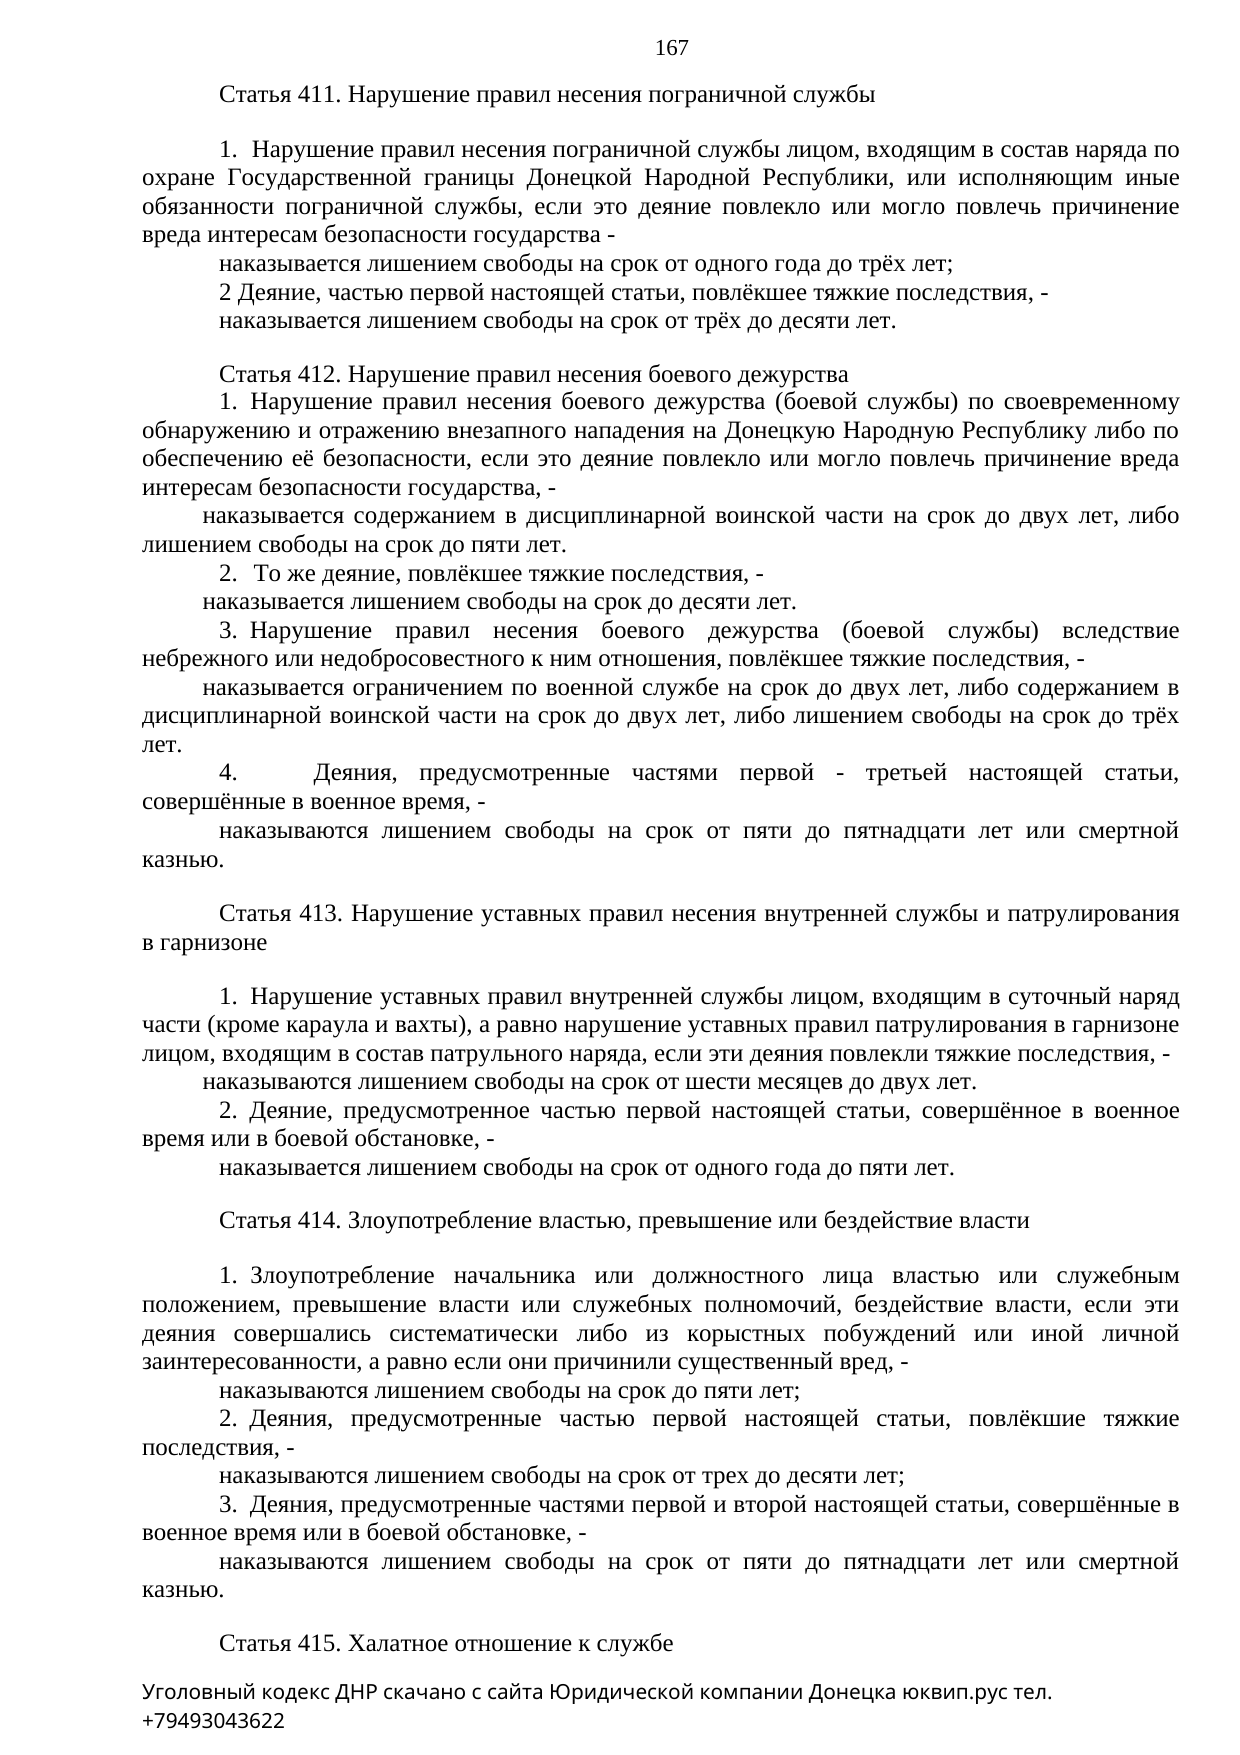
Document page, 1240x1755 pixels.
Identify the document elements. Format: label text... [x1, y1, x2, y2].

text наказывается лишением свободы на срок от одного года до трёх лет; [142, 248, 1181, 277]
text наказываются лишением свободы на срок от трех до десяти лет; [142, 1461, 1181, 1489]
text 2 Деяние, частью первой настоящей статьи, повлёкшее тяжкие последствия, - наказывается лишением свободы на срок от трёх до десяти лет. [219, 277, 1181, 334]
text Статья 415. Халатное отношение к службе [142, 1631, 1181, 1656]
text наказывается содержанием в дисциплинарной воинской части на срок до двух лет, либо лишением свободы на срок до пяти лет. [142, 501, 1181, 558]
list То же деяние, повлёкшее тяжкие последствия, - [142, 558, 1181, 587]
text наказывается лишением свободы на срок до десяти лет. [142, 587, 1181, 615]
list Деяния, предусмотренные частями первой - третьей настоящей статьи, совершённые в военное время, - [142, 758, 1181, 815]
text Статья 411. Нарушение правил несения пограничной службы [142, 83, 1181, 108]
text наказываются лишением свободы на срок от пяти до пятнадцати лет или смертной казнью. [142, 815, 1181, 873]
text Статья 413. Нарушение уставных правил несения внутренней службы и патрулирования в гарнизоне [142, 898, 1181, 956]
list Нарушение правил несения боевого дежурства (боевой службы) вследствие небрежного или недобросовестного к ним отношения, повлёкшее тяжкие последствия, - [142, 615, 1181, 672]
list Деяния, предусмотренные частью первой настоящей статьи, повлёкшие тяжкие последствия, - [142, 1404, 1181, 1461]
list Нарушение правил несения пограничной службы лицом, входящим в состав наряда по охране Государственной границы Донецкой Народной Республики, или исполняющим иные обязанности пограничной службы, если это деяние повлекло или могло повлечь причинение вреда интересам безопасности государства - [142, 134, 1181, 248]
list Нарушение уставных правил внутренней службы лицом, входящим в суточный наряд части (кроме караула и вахты), а равно нарушение уставных правил патрулирования в гарнизоне лицом, входящим в состав патрульного наряда, если эти деяния повлекли тяжкие последствия, - [142, 981, 1181, 1067]
list Злоупотребление начальника или должностного лица властью или служебным положением, превышение власти или служебных полномочий, бездействие власти, если эти деяния совершались систематически либо из корыстных побуждений или иной личной заинтересованности, а равно если они причинили существенный вред, - [142, 1261, 1181, 1375]
text Статья 414. Злоупотребление властью, превышение или бездействие власти [142, 1209, 1181, 1234]
list Нарушение правил несения боевого дежурства (боевой службы) по своевременному обнаружению и отражению внезапного нападения на Донецкую Народную Республику либо по обеспечению её безопасности, если это деяние повлекло или могло повлечь причинение вреда интересам безопасности государства, - [142, 387, 1181, 501]
text Статья 412. Нарушение правил несения боевого дежурства [142, 362, 1181, 387]
text наказывается ограничением по военной службе на срок до двух лет, либо содержанием в дисциплинарной воинской части на срок до двух лет, либо лишением свободы на срок до трёх лет. [142, 672, 1181, 758]
text наказываются лишением свободы на срок от шести месяцев до двух лет. [142, 1067, 1181, 1096]
text наказываются лишением свободы на срок от пяти до пятнадцати лет или смертной казнью. [142, 1547, 1181, 1604]
text наказывается лишением свободы на срок от одного года до пяти лет. [142, 1153, 1181, 1181]
text наказываются лишением свободы на срок до пяти лет; [142, 1375, 1181, 1404]
list Деяние, предусмотренное частью первой настоящей статьи, совершённое в военное время или в боевой обстановке, - [142, 1096, 1181, 1153]
list Деяния, предусмотренные частями первой и второй настоящей статьи, совершённые в военное время или в боевой обстановке, - [142, 1489, 1181, 1547]
